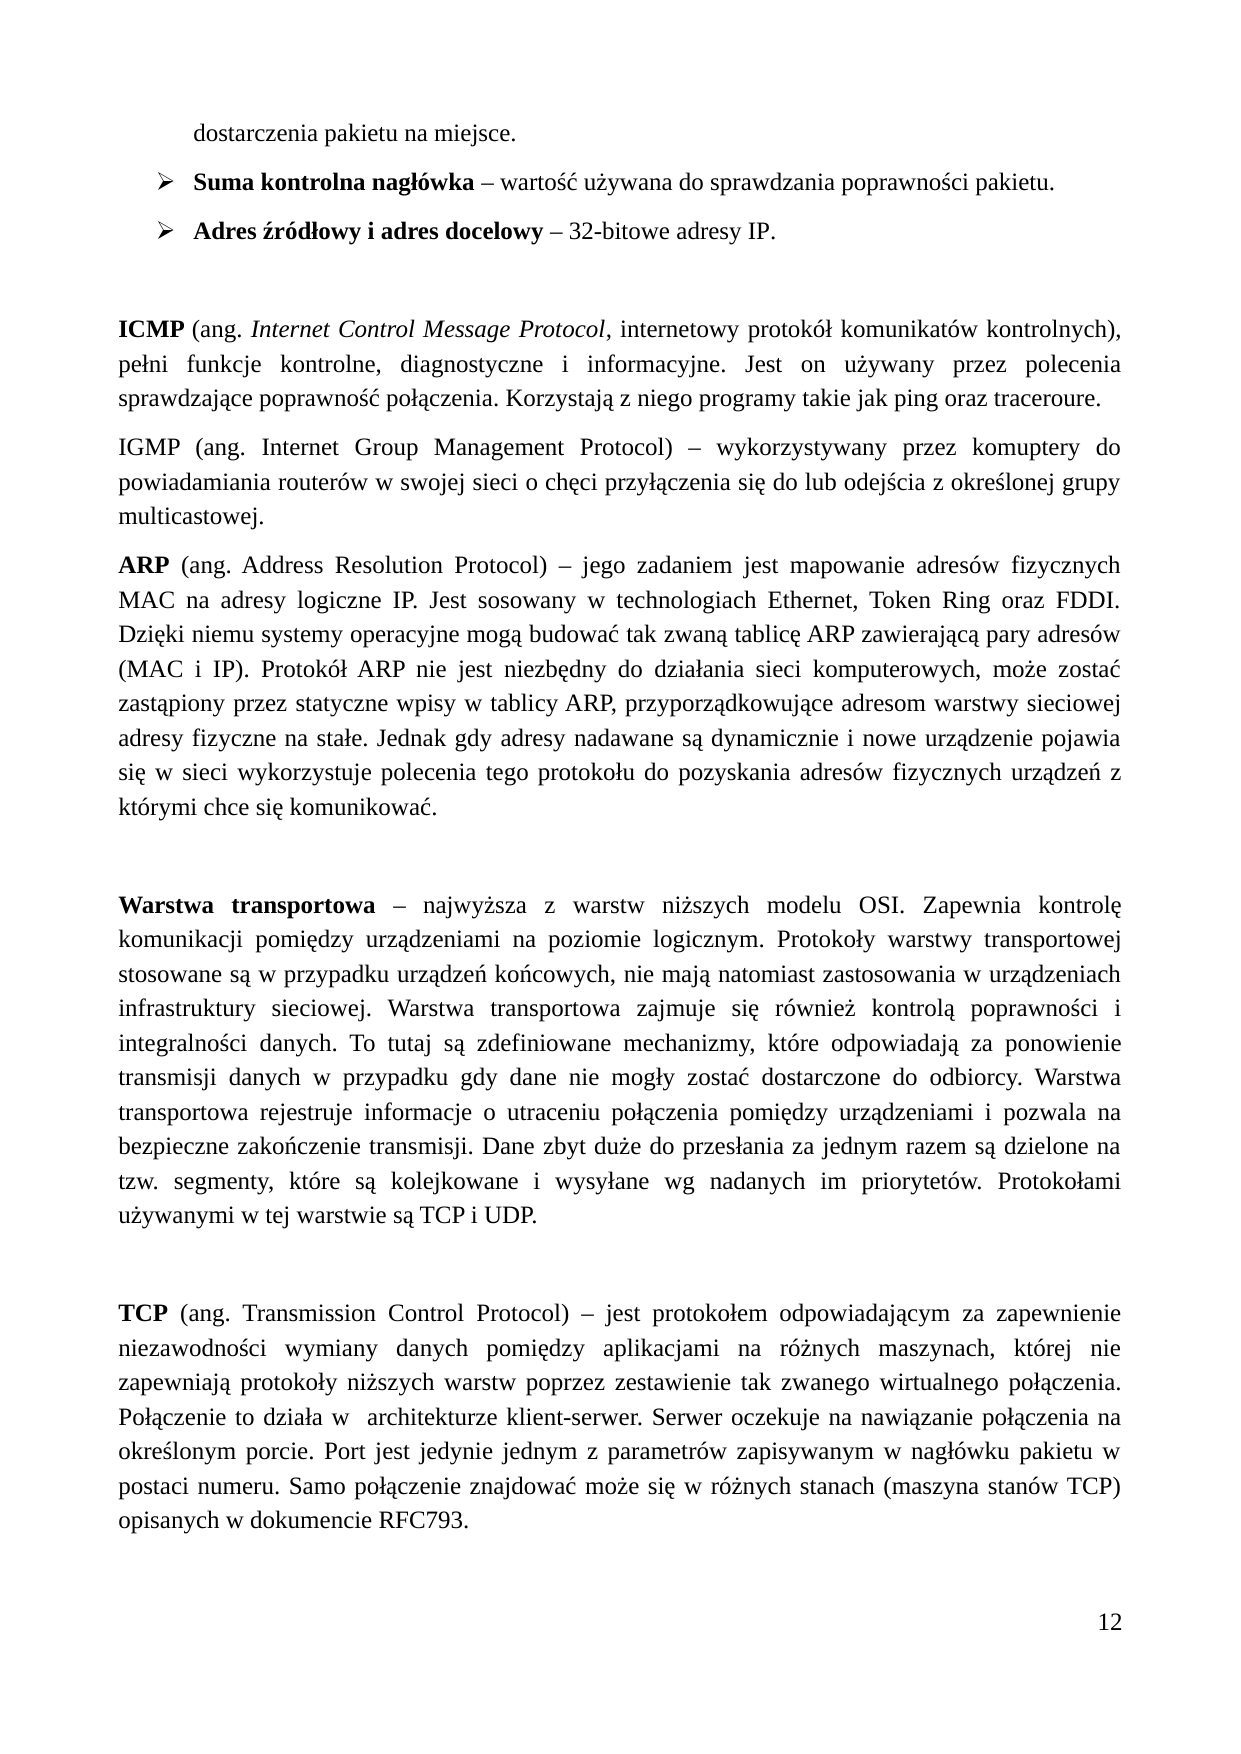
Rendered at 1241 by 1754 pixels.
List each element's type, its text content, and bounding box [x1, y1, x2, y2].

list Adres źródłowy i adres docelowy – 32-bitowe adresy IP. [156, 216, 1122, 245]
list Suma kontrolna nagłówka – wartość używana do sprawdzania poprawności pakietu. [156, 167, 1122, 196]
text IGMP (ang. Internet Group Management Protocol) – wykorzystywany przez komuptery do powiadamiania routerów w swojej sieci o chęci przyłączenia się do lub odejścia z określonej grupy multicastowej. [118, 432, 1122, 530]
text ICMP (ang. Internet Control Message Protocol, internetowy protokół komunikatów kontrolnych), pełni funkcje kontrolne, diagnostyczne i informacyjne. Jest on używany przez polecenia sprawdzające poprawność połączenia. Korzystają z niego programy takie jak ping oraz traceroure. [118, 314, 1122, 412]
text TCP (ang. Transmission Control Protocol) – jest protokołem odpowiadającym za zapewnienie niezawodności wymiany danych pomiędzy aplikacjami na różnych maszynach, której nie zapewniają protokoły niższych warstw poprzez zestawienie tak zwanego wirtualnego połączenia. Połączenie to działa w architekturze klient-serwer. Serwer oczekuje na nawiązanie połączenia na określonym porcie. Port jest jedynie jednym z parametrów zapisywanym w nagłówku pakietu w postaci numeru. Samo połączenie znajdować może się w różnych stanach (maszyna stanów TCP) opisanych w dokumencie RFC793. [118, 1298, 1122, 1534]
text Warstwa transportowa – najwyższa z warstw niższych modelu OSI. Zapewnia kontrolę komunikacji pomiędzy urządzeniami na poziomie logicznym. Protokoły warstwy transportowej stosowane są w przypadku urządzeń końcowych, nie mają natomiast zastosowania w urządzeniach infrastruktury sieciowej. Warstwa transportowa zajmuje się również kontrolą poprawności i integralności danych. To tutaj są zdefiniowane mechanizmy, które odpowiadają za ponowienie transmisji danych w przypadku gdy dane nie mogły zostać dostarczone do odbiorcy. Warstwa transportowa rejestruje informacje o utraceniu połączenia pomiędzy urządzeniami i pozwala na bezpieczne zakończenie transmisji. Dane zbyt duże do przesłania za jednym razem są dzielone na tzw. segmenty, które są kolejkowane i wysyłane wg nadanych im priorytetów. Protokołami używanymi w tej warstwie są TCP i UDP. [118, 890, 1122, 1229]
text ARP (ang. Address Resolution Protocol) – jego zadaniem jest mapowanie adresów fizycznych MAC na adresy logiczne IP. Jest sosowany w technologiach Ethernet, Token Ring oraz FDDI. Dzięki niemu systemy operacyjne mogą budować tak zwaną tablicę ARP zawierającą pary adresów (MAC i IP). Protokół ARP nie jest niezbędny do działania sieci komputerowych, może zostać zastąpiony przez statyczne wpisy w tablicy ARP, przyporządkowujące adresom warstwy sieciowej adresy fizyczne na stałe. Jednak gdy adresy nadawane są dynamicznie i nowe urządzenie pojawia się w sieci wykorzystuje polecenia tego protokołu do pozyskania adresów fizycznych urządzeń z którymi chce się komunikować. [118, 550, 1122, 821]
list dostarczenia pakietu na miejsce. [156, 118, 1122, 147]
